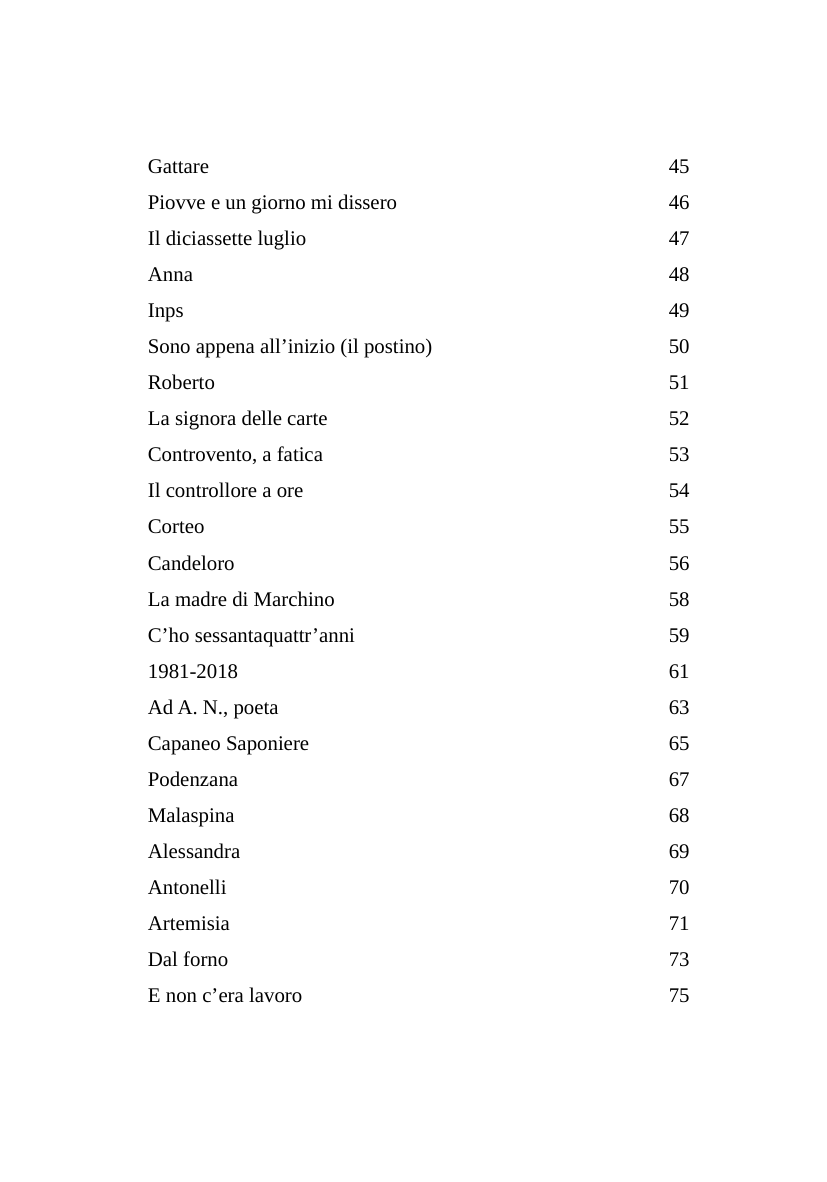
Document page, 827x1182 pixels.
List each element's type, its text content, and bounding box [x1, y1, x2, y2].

text La signora delle carte 52 [148, 406, 738, 430]
text La madre di Marchino 58 [148, 587, 738, 611]
text Sono appena all’inizio (il postino) 50 [148, 334, 738, 358]
text Il controllore a ore 54 [148, 478, 738, 502]
text Anna 48 [148, 262, 738, 286]
text Malaspina 68 [148, 803, 738, 827]
text Dal forno 73 [148, 947, 738, 971]
text Podenzana 67 [148, 767, 738, 791]
text Capaneo Saponiere 65 [148, 731, 738, 755]
text 1981-2018 61 [148, 659, 738, 683]
text Piovve e un giorno mi dissero 46 [148, 190, 738, 214]
text Gattare 45 [148, 154, 738, 178]
text Antonelli 70 [148, 875, 738, 899]
text Ad A. N., poeta 63 [148, 695, 738, 719]
text Controvento, a fatica 53 [148, 442, 738, 466]
text Artemisia 71 [148, 911, 738, 935]
text Roberto 51 [148, 370, 738, 394]
text Il diciassette luglio 47 [148, 226, 738, 250]
text Candeloro 56 [148, 551, 738, 574]
text C’ho sessantaquattr’anni 59 [148, 623, 738, 647]
text Inps 49 [148, 298, 738, 322]
text E non c’era lavoro 75 [148, 983, 738, 1007]
text Corteo 55 [148, 514, 738, 538]
text Alessandra 69 [148, 839, 738, 863]
